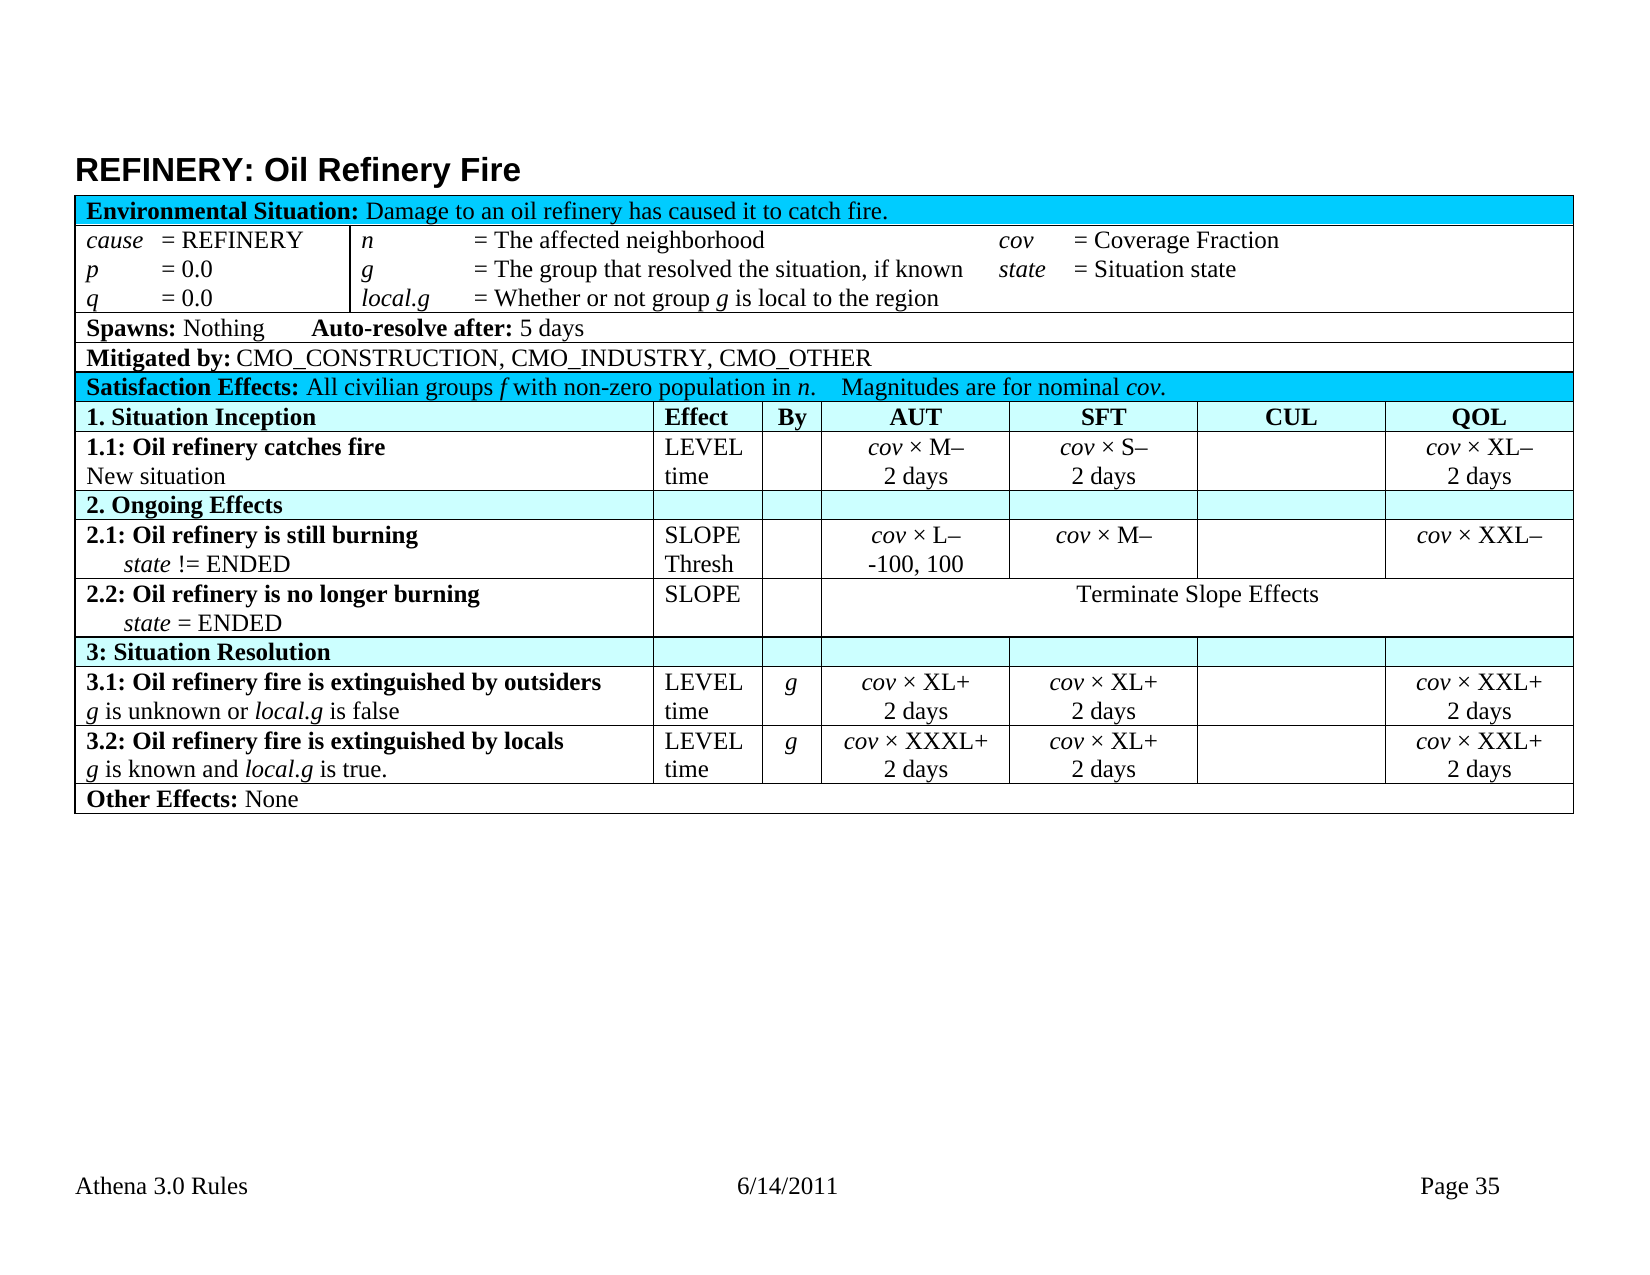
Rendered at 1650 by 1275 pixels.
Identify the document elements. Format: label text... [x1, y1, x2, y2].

table_cell cov × XXL– [1386, 520, 1573, 578]
table_cell 2.2: Oil refinery is no longer burning state = ENDED [76, 579, 653, 636]
table_cell CUL [1198, 402, 1385, 431]
table_cell [654, 638, 762, 666]
table_cell cause = REFINERY p = 0.0 q = 0.0 [76, 226, 349, 312]
table_cell cov × XXXL+ 2 days [822, 726, 1009, 783]
table_cell [763, 638, 821, 666]
table_cell [1198, 726, 1385, 783]
table_cell [763, 579, 821, 636]
table_cell n = The affected neighborhood cov = Coverage Fraction g = The group that resolved the situation, if known state = Situation state local.g = Whether or not group g is local to the region [351, 226, 1573, 312]
table_cell QOL [1386, 402, 1573, 431]
table_cell [763, 520, 821, 578]
table_cell [822, 638, 1009, 666]
table_cell [1198, 667, 1385, 725]
table_cell LEVEL time [654, 667, 762, 725]
table_cell [1198, 520, 1385, 578]
table_cell SLOPE Thresh [654, 520, 762, 578]
table_cell [763, 491, 821, 519]
table_cell 3: Situation Resolution [76, 638, 653, 666]
table_cell [1198, 491, 1385, 519]
table_cell [1386, 638, 1573, 666]
table_cell By [763, 402, 821, 431]
table_cell 2.1: Oil refinery is still burning state != ENDED [76, 520, 653, 578]
table_cell SLOPE [654, 579, 762, 636]
table_cell 3.2: Oil refinery fire is extinguished by locals g is known and local.g is true. [76, 726, 653, 783]
table_cell AUT [822, 402, 1009, 431]
table_cell cov × M– 2 days [822, 432, 1009, 489]
table_cell [1010, 638, 1197, 666]
table_cell cov × XL+ 2 days [1010, 726, 1197, 783]
table_cell [1010, 491, 1197, 519]
table_cell LEVEL time [654, 432, 762, 489]
table_cell Terminate Slope Effects [822, 579, 1573, 636]
table_cell cov × XXL+ 2 days [1386, 726, 1573, 783]
table_cell cov × XL+ 2 days [822, 667, 1009, 725]
text REFINERY: Oil Refinery Fire [75, 150, 1575, 188]
table_cell cov × XL– 2 days [1386, 432, 1573, 489]
table_cell cov × S– 2 days [1010, 432, 1197, 489]
table_cell cov × L– -100, 100 [822, 520, 1009, 578]
table_cell [1198, 432, 1385, 489]
table_header Environmental Situation: Damage to an oil refinery has caused it to catch fire. [76, 196, 1573, 224]
table_cell Satisfaction Effects: All civilian groups f with non-zero population in n. Magnitudes are for nominal cov. [76, 373, 1573, 401]
table_cell LEVEL time [654, 726, 762, 783]
table_cell Effect [654, 402, 762, 431]
table_cell Mitigated by: CMO_CONSTRUCTION, CMO_INDUSTRY, CMO_OTHER [76, 343, 1573, 371]
table_cell cov × M– [1010, 520, 1197, 578]
table_cell cov × XL+ 2 days [1010, 667, 1197, 725]
table_cell Spawns: Nothing Auto-resolve after: 5 days [76, 313, 1573, 342]
table_cell 1.1: Oil refinery catches fire New situation [76, 432, 653, 489]
table_cell 2. Ongoing Effects [76, 491, 653, 519]
table_cell g [763, 667, 821, 725]
table_cell g [763, 726, 821, 783]
table_cell SFT [1010, 402, 1197, 431]
table_cell [763, 432, 821, 489]
table_cell [1198, 638, 1385, 666]
table_cell 3.1: Oil refinery fire is extinguished by outsiders g is unknown or local.g is false [76, 667, 653, 725]
table_cell 1. Situation Inception [76, 402, 653, 431]
table_cell [654, 491, 762, 519]
table_cell cov × XXL+ 2 days [1386, 667, 1573, 725]
table_cell Other Effects: None [76, 784, 1573, 813]
table_cell [1386, 491, 1573, 519]
table_cell [822, 491, 1009, 519]
